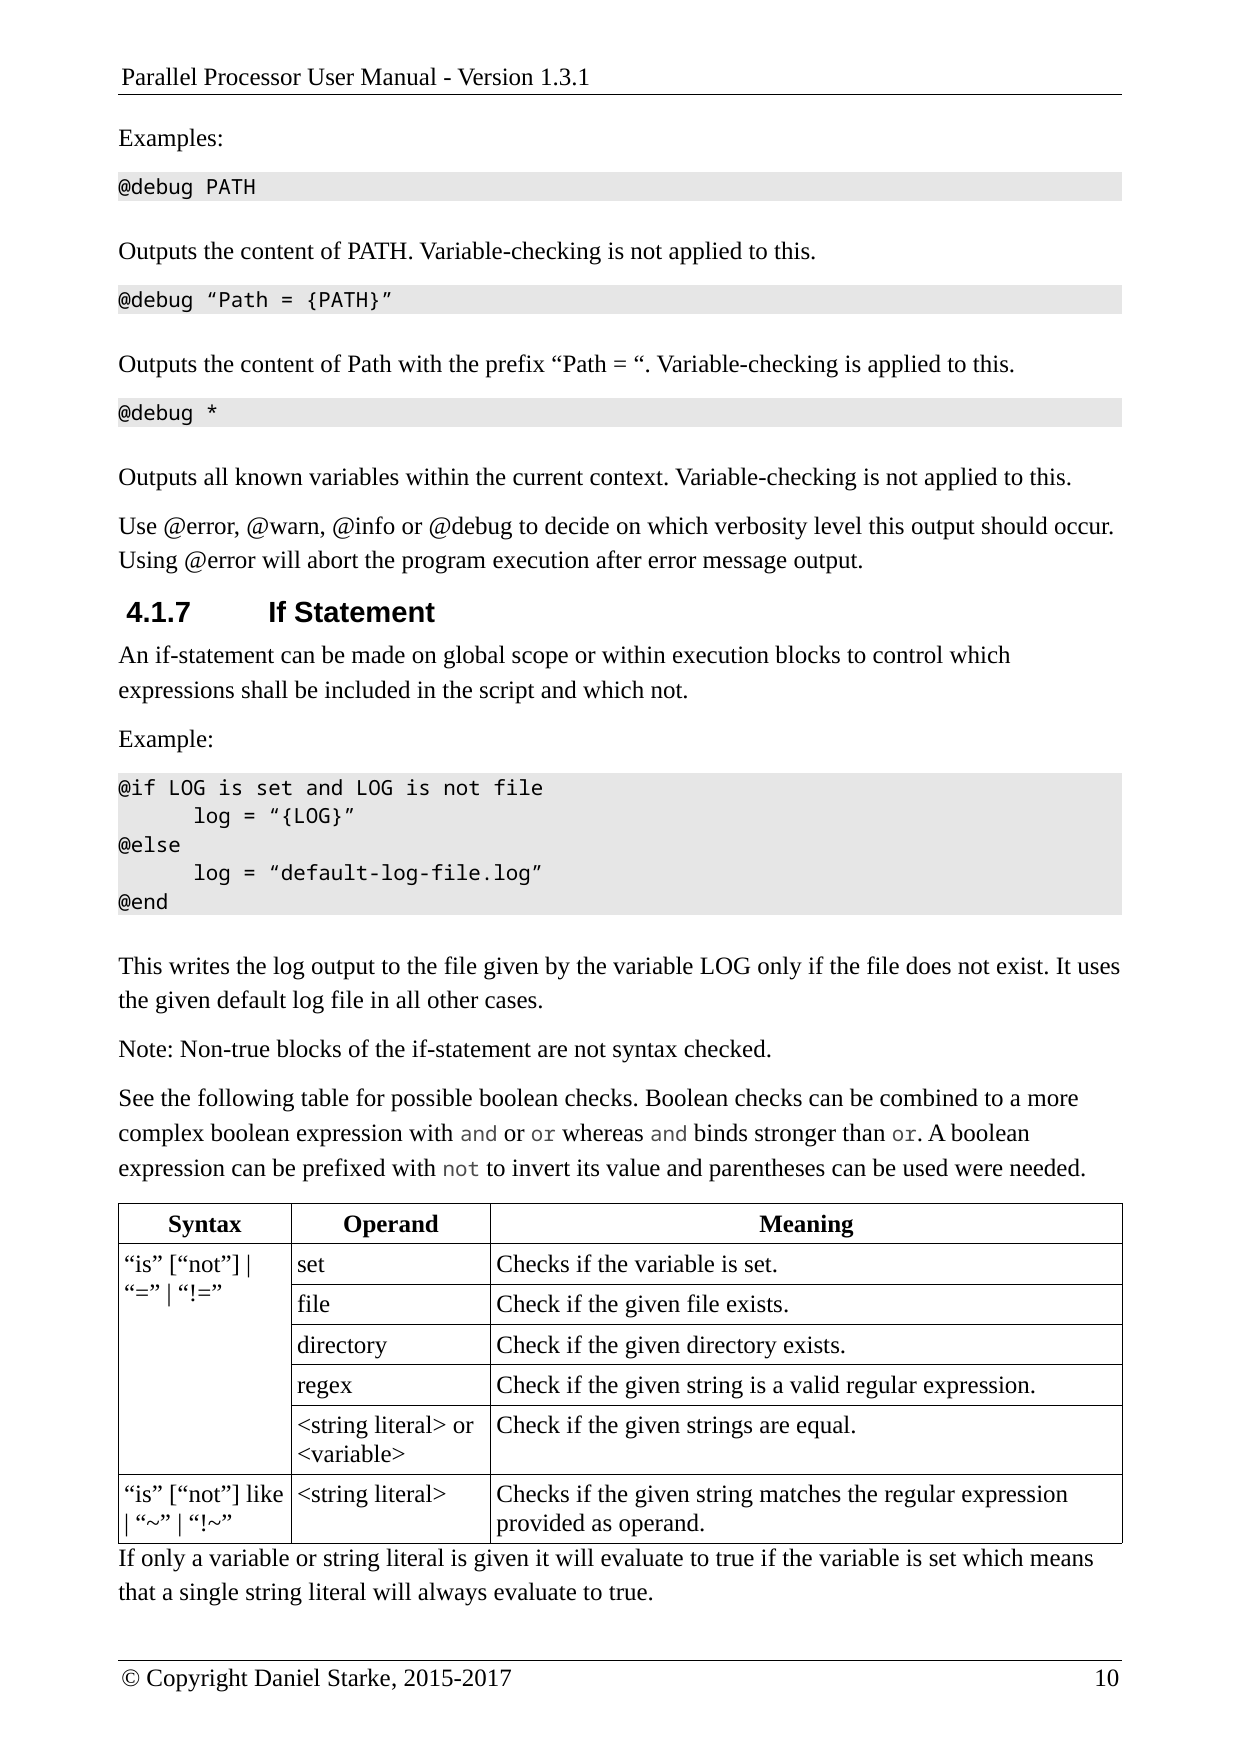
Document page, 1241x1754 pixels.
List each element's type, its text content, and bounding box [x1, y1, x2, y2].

subtitle If Statement [118, 594, 1122, 628]
text Outputs all known variables within the current context. Variable-checking is not applied to this. [118, 462, 1122, 491]
table_header Syntax [119, 1204, 291, 1243]
text If only a variable or string literal is given it will evaluate to true if the variable is set which means that a single string literal will always evaluate to true. [118, 1544, 1122, 1606]
text An if-statement can be made on global scope or within execution blocks to control which expressions shall be included in the script and which not. [118, 641, 1122, 704]
text @debug * [118, 398, 1122, 427]
table_cell Check if the given strings are equal. [491, 1406, 1122, 1474]
text Outputs the content of PATH. Variable-checking is not applied to this. [118, 236, 1122, 265]
table_cell file [292, 1285, 490, 1324]
text This writes the log output to the file given by the variable LOG only if the file does not exist. It uses the given default log file in all other cases. [118, 951, 1122, 1014]
table_cell Checks if the variable is set. [491, 1244, 1122, 1284]
table_cell “is” [“not”] like | “~” | “!~” [119, 1475, 291, 1543]
table_cell Checks if the given string matches the regular expression provided as operand. [491, 1475, 1122, 1543]
table_cell set [292, 1244, 490, 1284]
table_cell “is” [“not”] | “=” | “!=” [119, 1244, 291, 1474]
table_header Meaning [491, 1204, 1122, 1243]
table_cell regex [292, 1365, 490, 1404]
table_cell <string literal> [292, 1475, 490, 1543]
text Outputs the content of Path with the prefix “Path = “. Variable-checking is applied to this. [118, 349, 1122, 378]
text Examples: [118, 123, 1122, 152]
table_cell Check if the given string is a valid regular expression. [491, 1365, 1122, 1404]
table_cell Check if the given directory exists. [491, 1325, 1122, 1364]
text @debug “Path = {PATH}” [118, 285, 1122, 314]
text Example: [118, 724, 1122, 753]
text Use @error, @warn, @info or @debug to decide on which verbosity level this output should occur. Using @error will abort the program execution after error message output. [118, 511, 1122, 574]
text @debug PATH [118, 172, 1122, 201]
text See the following table for possible boolean checks. Boolean checks can be combined to a more complex boolean expression with and or or whereas and binds stronger than or. A boolean expression can be prefixed with not to invert its value and parentheses can be used were needed. [118, 1083, 1122, 1183]
table_cell directory [292, 1325, 490, 1364]
text @if LOG is set and LOG is not file log = “{LOG}” @else log = “default-log-file.log” @end [118, 773, 1122, 915]
text Note: Non-true blocks of the if-statement are not syntax checked. [118, 1034, 1122, 1063]
table_cell Check if the given file exists. [491, 1285, 1122, 1324]
table_header Operand [292, 1204, 490, 1243]
table_cell <string literal> or <variable> [292, 1406, 490, 1474]
